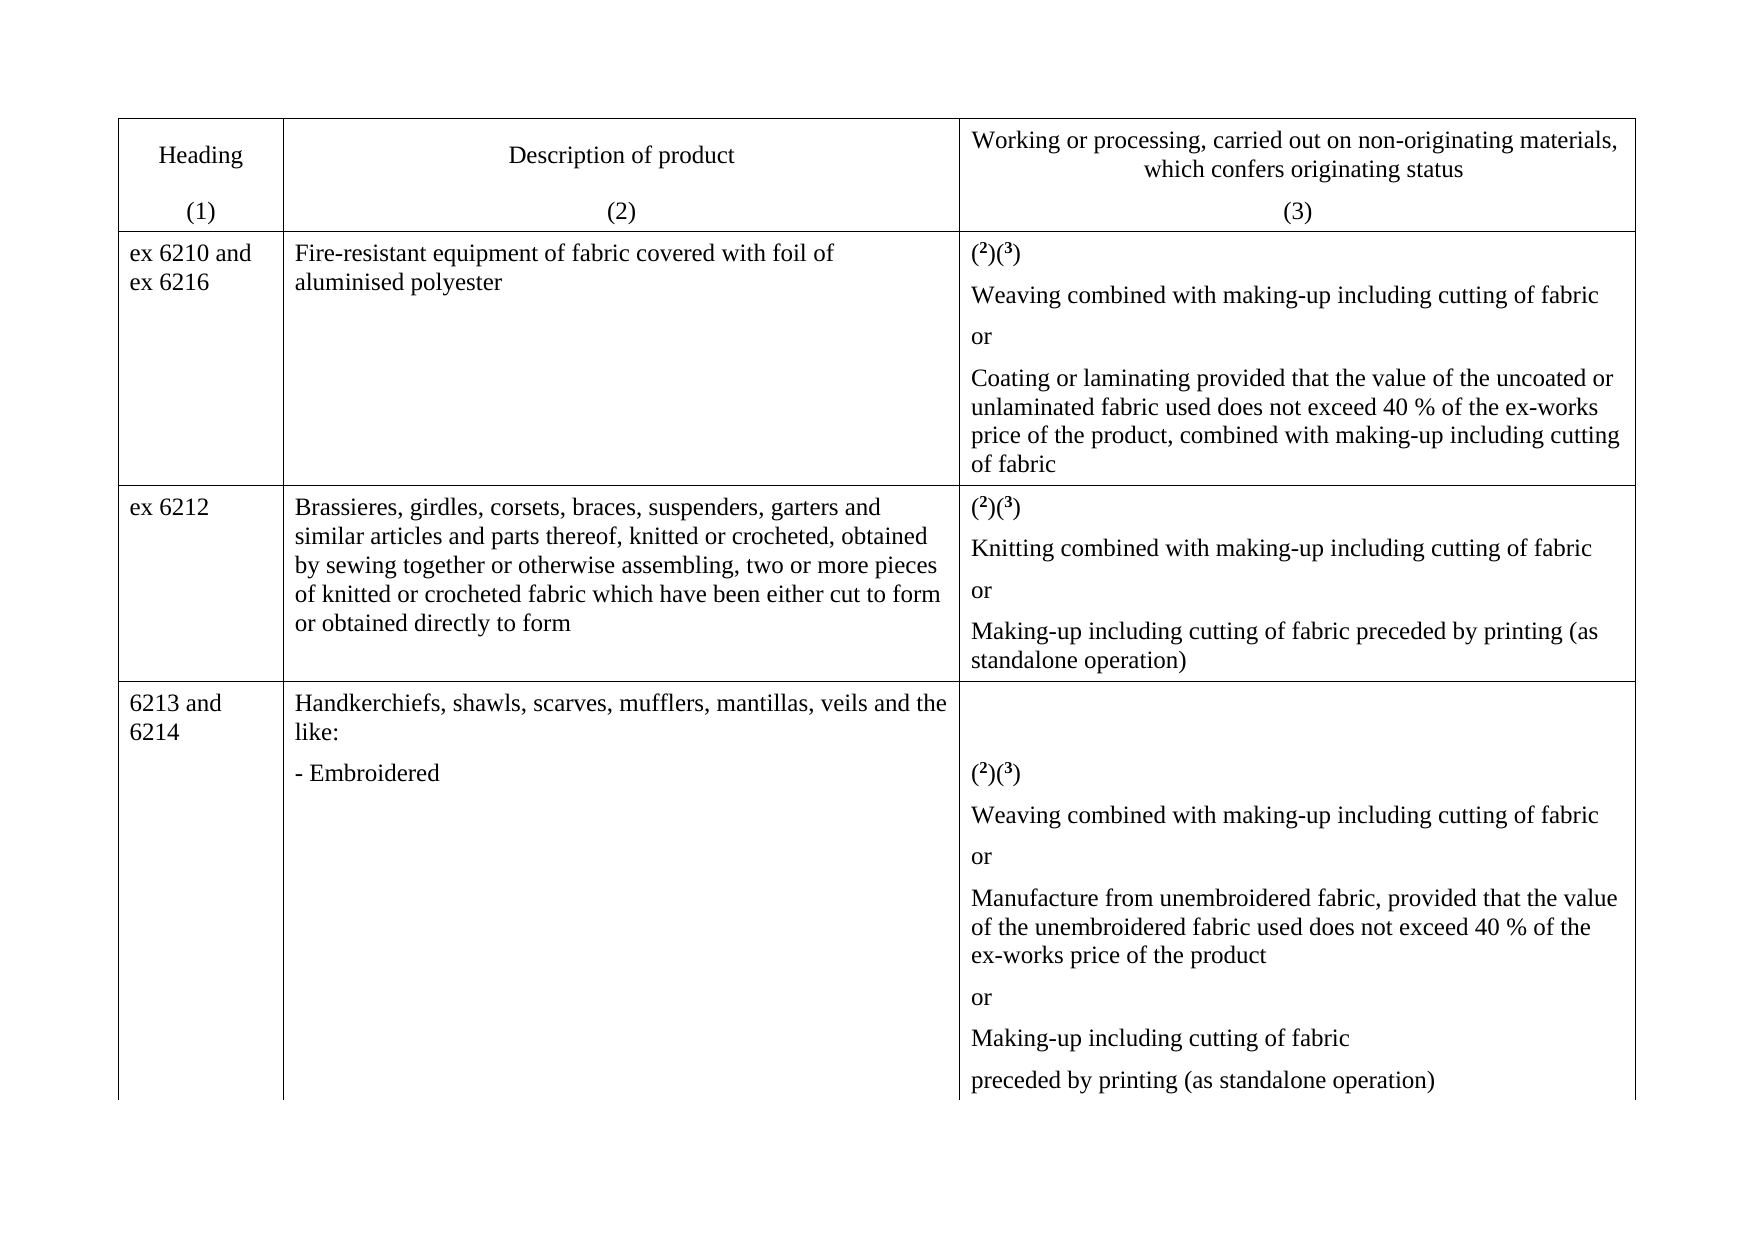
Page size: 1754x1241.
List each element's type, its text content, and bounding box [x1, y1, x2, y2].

table_cell (2)(3) Knitting combined with making-up including cutting of fabric or Making-up including cutting of fabric preceded by printing (as standalone operation) [960, 486, 1635, 681]
table_cell [119, 752, 283, 1100]
table_cell (2)(3) Weaving combined with making-up including cutting of fabric or Coating or laminating provided that the value of the uncoated or unlaminated fabric used does not exceed 40 % of the ex-works price of the product, combined with making-up including cutting of fabric [960, 232, 1635, 485]
table_cell (2)(3) Weaving combined with making-up including cutting of fabric or Manufacture from unembroidered fabric, provided that the value of the unembroidered fabric used does not exceed 40 % of the ex‑works price of the product or Making-up including cutting of fabric preceded by printing (as standalone operation) [960, 752, 1635, 1100]
table_cell [960, 682, 1635, 752]
table_cell Brassieres, girdles, corsets, braces, suspenders, garters and similar articles and parts thereof, knitted or crocheted, obtained by sewing together or otherwise assembling, two or more pieces of knitted or crocheted fabric which have been either cut to form or obtained directly to form [284, 486, 959, 681]
table_cell 6213 and 6214 [119, 682, 283, 752]
table_cell - Embroidered [284, 752, 959, 1100]
table_header Description of product [284, 119, 959, 189]
table_header Working or processing, carried out on non‑originating materials, which confers originating status [960, 119, 1635, 189]
table_cell Fire-resistant equipment of fabric covered with foil of aluminised polyester [284, 232, 959, 485]
table_cell (2) [284, 190, 959, 231]
table_cell ex 6210 and ex 6216 [119, 232, 283, 485]
table_cell (3) [960, 190, 1635, 231]
table_cell Handkerchiefs, shawls, scarves, mufflers, mantillas, veils and the like: [284, 682, 959, 752]
table_cell ex 6212 [119, 486, 283, 681]
table_header Heading [119, 119, 283, 189]
table_cell (1) [119, 190, 283, 231]
